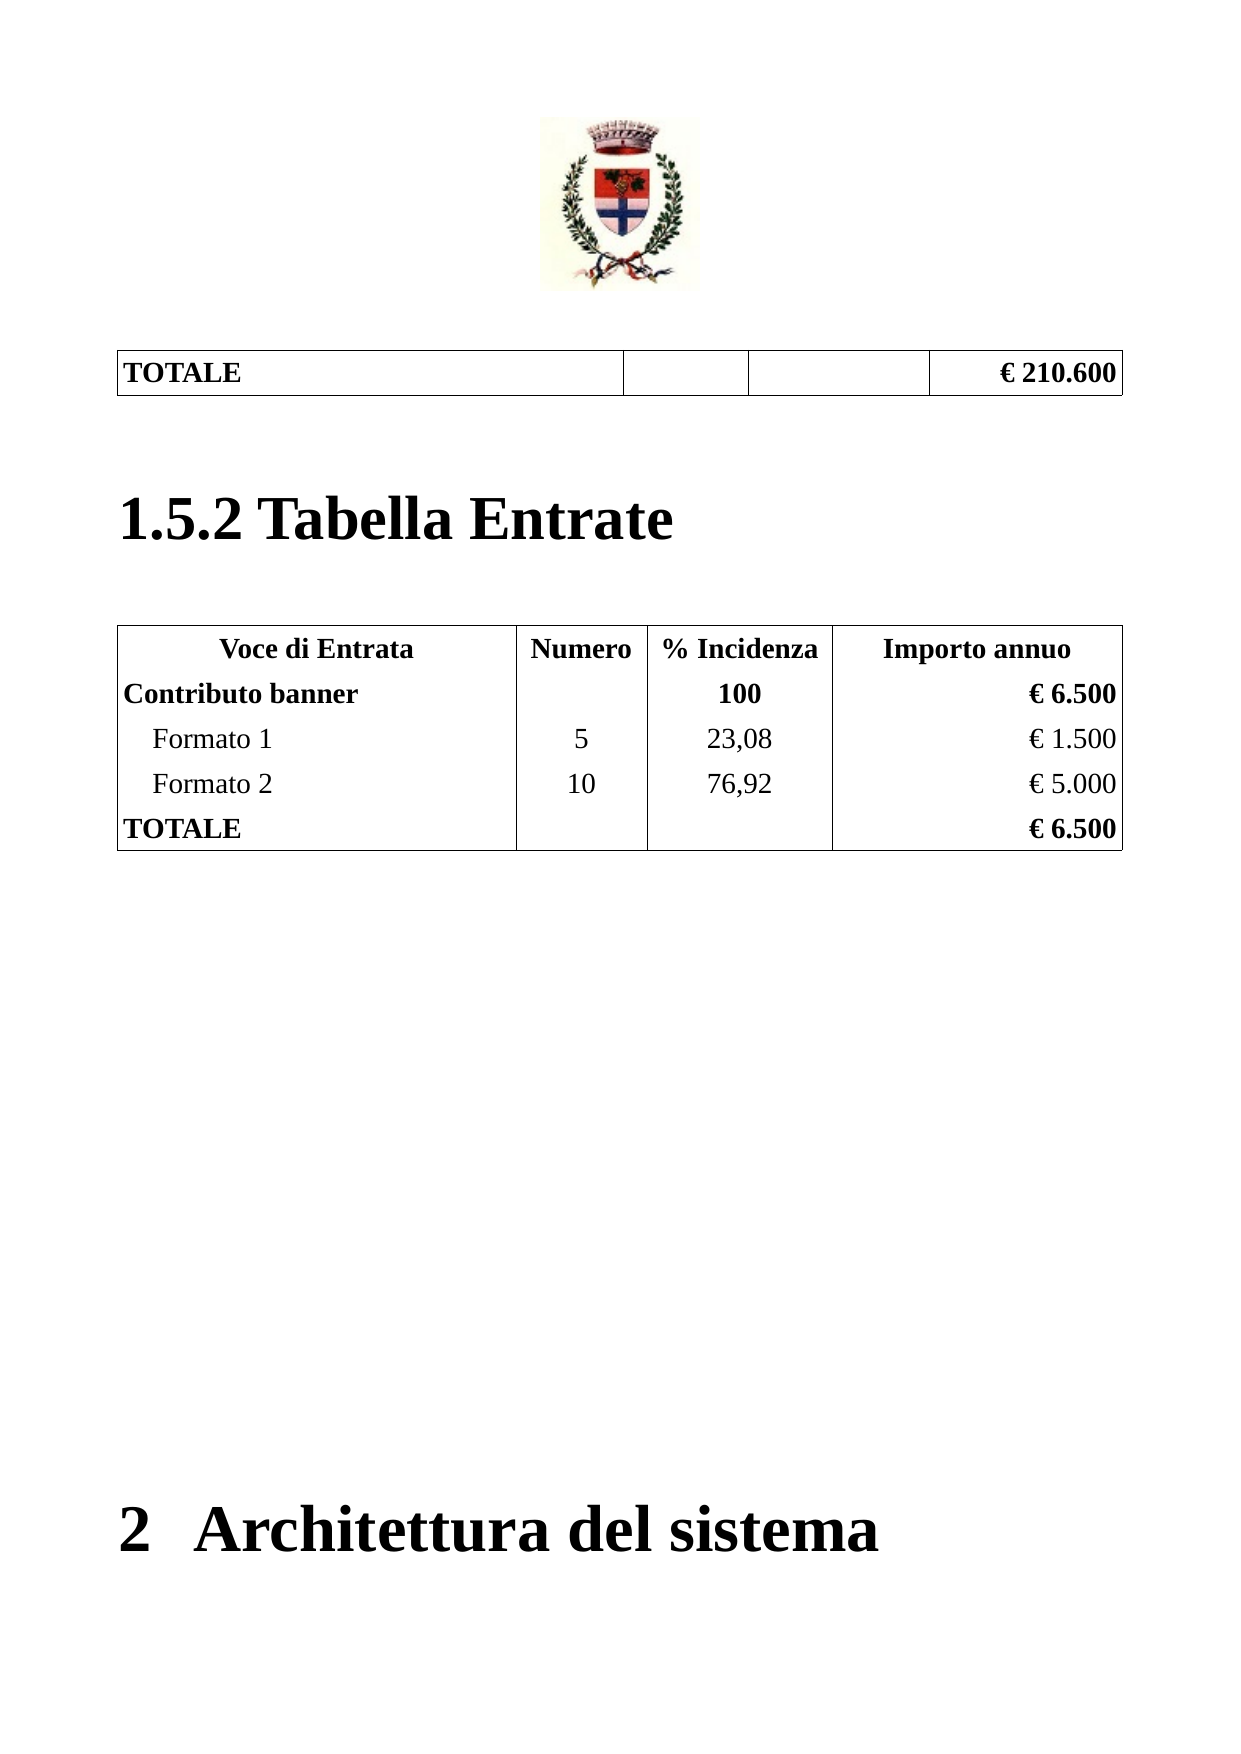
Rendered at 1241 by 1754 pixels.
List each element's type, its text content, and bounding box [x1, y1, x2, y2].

table_cell Contributo banner [118, 670, 516, 715]
table_header Numero [517, 626, 647, 670]
table_cell [648, 805, 832, 850]
table_cell Formato 1 [118, 715, 516, 760]
text 1.5.2 Tabella Entrate [118, 481, 1122, 553]
table_cell 76,92 [648, 760, 832, 805]
table_cell € 210.600 [930, 351, 1122, 395]
table_cell TOTALE [118, 805, 516, 850]
picture [540, 117, 700, 291]
table_cell € 5.000 [833, 760, 1122, 805]
table_header Voce di Entrata [118, 626, 516, 670]
table_cell 5 [517, 715, 647, 760]
table_header Importo annuo [833, 626, 1122, 670]
table_cell [517, 670, 647, 715]
table_cell [624, 351, 748, 395]
table_cell [517, 805, 647, 850]
table_cell 10 [517, 760, 647, 805]
table_cell € 6.500 [833, 805, 1122, 850]
table_cell € 6.500 [833, 670, 1122, 715]
table_header % Incidenza [648, 626, 832, 670]
table_cell 23,08 [648, 715, 832, 760]
table_cell € 1.500 [833, 715, 1122, 760]
table_cell TOTALE [118, 351, 623, 395]
table_cell [749, 351, 929, 395]
text 2 Architettura del sistema [118, 1489, 1122, 1566]
table_cell Formato 2 [118, 760, 516, 805]
table_cell 100 [648, 670, 832, 715]
